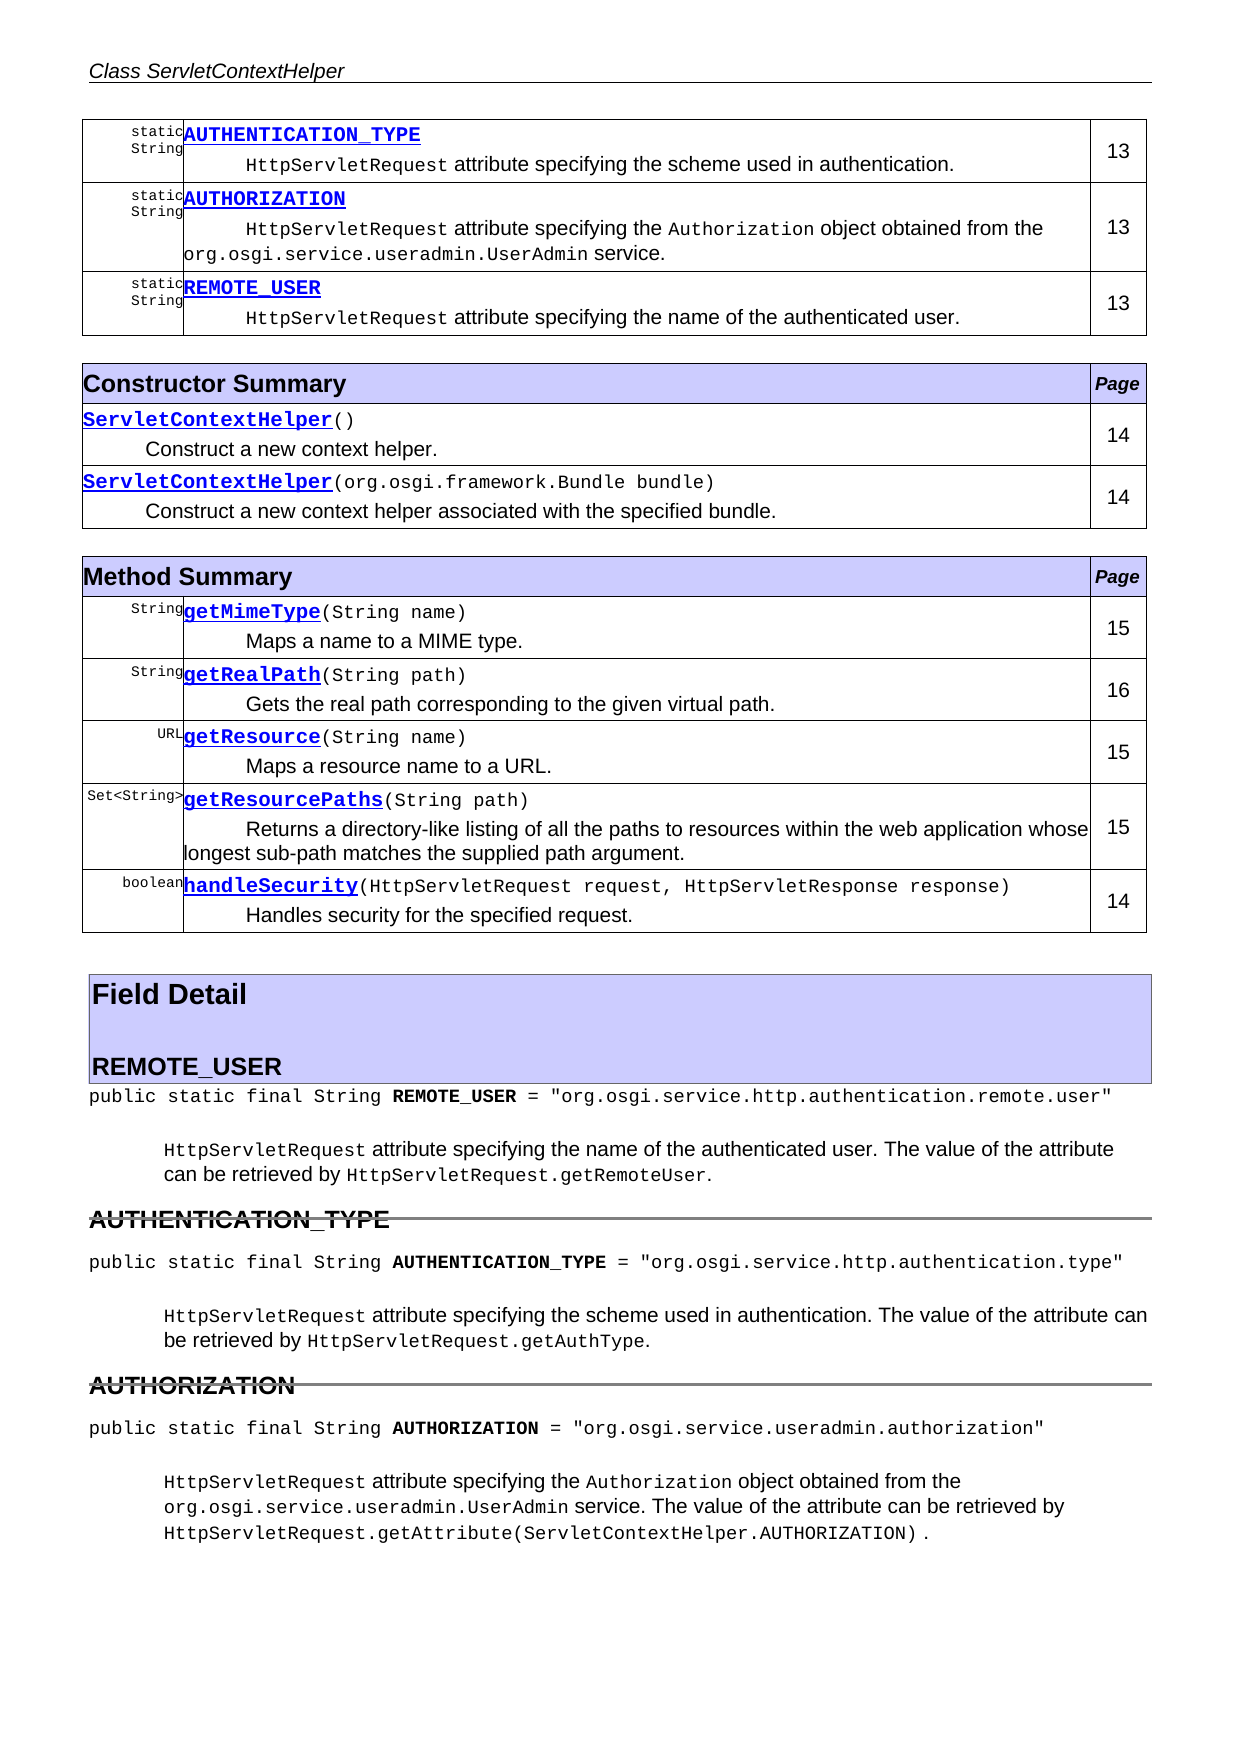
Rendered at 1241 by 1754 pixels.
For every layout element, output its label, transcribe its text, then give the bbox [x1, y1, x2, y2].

table_cell getRealPath(String path) Gets the real path corresponding to the given virtual path. [184, 659, 1090, 720]
table_cell 14 [1091, 870, 1146, 932]
table_header Method Summary [83, 557, 1090, 596]
table_cell getMimeType(String name) Maps a name to a MIME type. [184, 597, 1090, 658]
table_cell static String [83, 183, 183, 271]
subtitle Field Detail [90, 975, 1151, 1011]
table_cell AUTHENTICATION_TYPE HttpServletRequest attribute specifying the scheme used in authentication. [184, 120, 1090, 182]
table_cell 15 [1091, 597, 1146, 658]
table_cell getResourcePaths(String path) Returns a directory-like listing of all the paths to resources within the web application whose longest sub-path matches the supplied path argument. [184, 784, 1090, 869]
table_cell static String [83, 120, 183, 182]
table_header Page [1091, 364, 1146, 403]
text HttpServletRequest attribute specifying the scheme used in authentication. The value of the attribute can be retrieved by HttpServletRequest.getAuthType. [163, 1303, 1152, 1353]
table_cell AUTHORIZATION HttpServletRequest attribute specifying the Authorization object obtained from the org.osgi.service.useradmin.UserAdmin service. [184, 183, 1090, 271]
table_cell URL [83, 721, 183, 783]
table_cell 14 [1091, 404, 1146, 465]
table_cell REMOTE_USER HttpServletRequest attribute specifying the name of the authenticated user. [184, 272, 1090, 334]
table_cell Set<String> [83, 784, 183, 869]
table_cell 13 [1091, 183, 1146, 271]
text public static final String AUTHORIZATION = "org.osgi.service.useradmin.authorization" [88, 1419, 1152, 1440]
table_cell 15 [1091, 721, 1146, 783]
table_cell String [83, 659, 183, 720]
text HttpServletRequest attribute specifying the name of the authenticated user. The value of the attribute can be retrieved by HttpServletRequest.getRemoteUser. [163, 1137, 1152, 1187]
table_cell ServletContextHelper() Construct a new context helper. [83, 404, 1090, 465]
table_cell getResource(String name) Maps a resource name to a URL. [184, 721, 1090, 783]
table_header Page [1091, 557, 1146, 596]
table_cell 14 [1091, 466, 1146, 527]
table_cell 13 [1091, 272, 1146, 334]
text public static final String REMOTE_USER = "org.osgi.service.http.authentication.remote.user" [88, 1087, 1152, 1108]
table_cell boolean [83, 870, 183, 932]
table_cell 15 [1091, 784, 1146, 869]
table_cell 13 [1091, 120, 1146, 182]
table_cell handleSecurity(HttpServletRequest request, HttpServletResponse response) Handles security for the specified request. [184, 870, 1090, 932]
table_cell 16 [1091, 659, 1146, 720]
text HttpServletRequest attribute specifying the Authorization object obtained from the org.osgi.service.useradmin.UserAdmin service. The value of the attribute can be retrieved by HttpServletRequest.getAttribute(ServletContextHelper.AUTHORIZATION) . [163, 1469, 1152, 1545]
text public static final String AUTHENTICATION_TYPE = "org.osgi.service.http.authentication.type" [88, 1253, 1152, 1274]
subtitle REMOTE_USER [90, 1049, 1151, 1083]
table_cell ServletContextHelper(org.osgi.framework.Bundle bundle) Construct a new context helper associated with the specified bundle. [83, 466, 1090, 527]
table_cell static String [83, 272, 183, 334]
table_header Constructor Summary [83, 364, 1090, 403]
table_cell String [83, 597, 183, 658]
